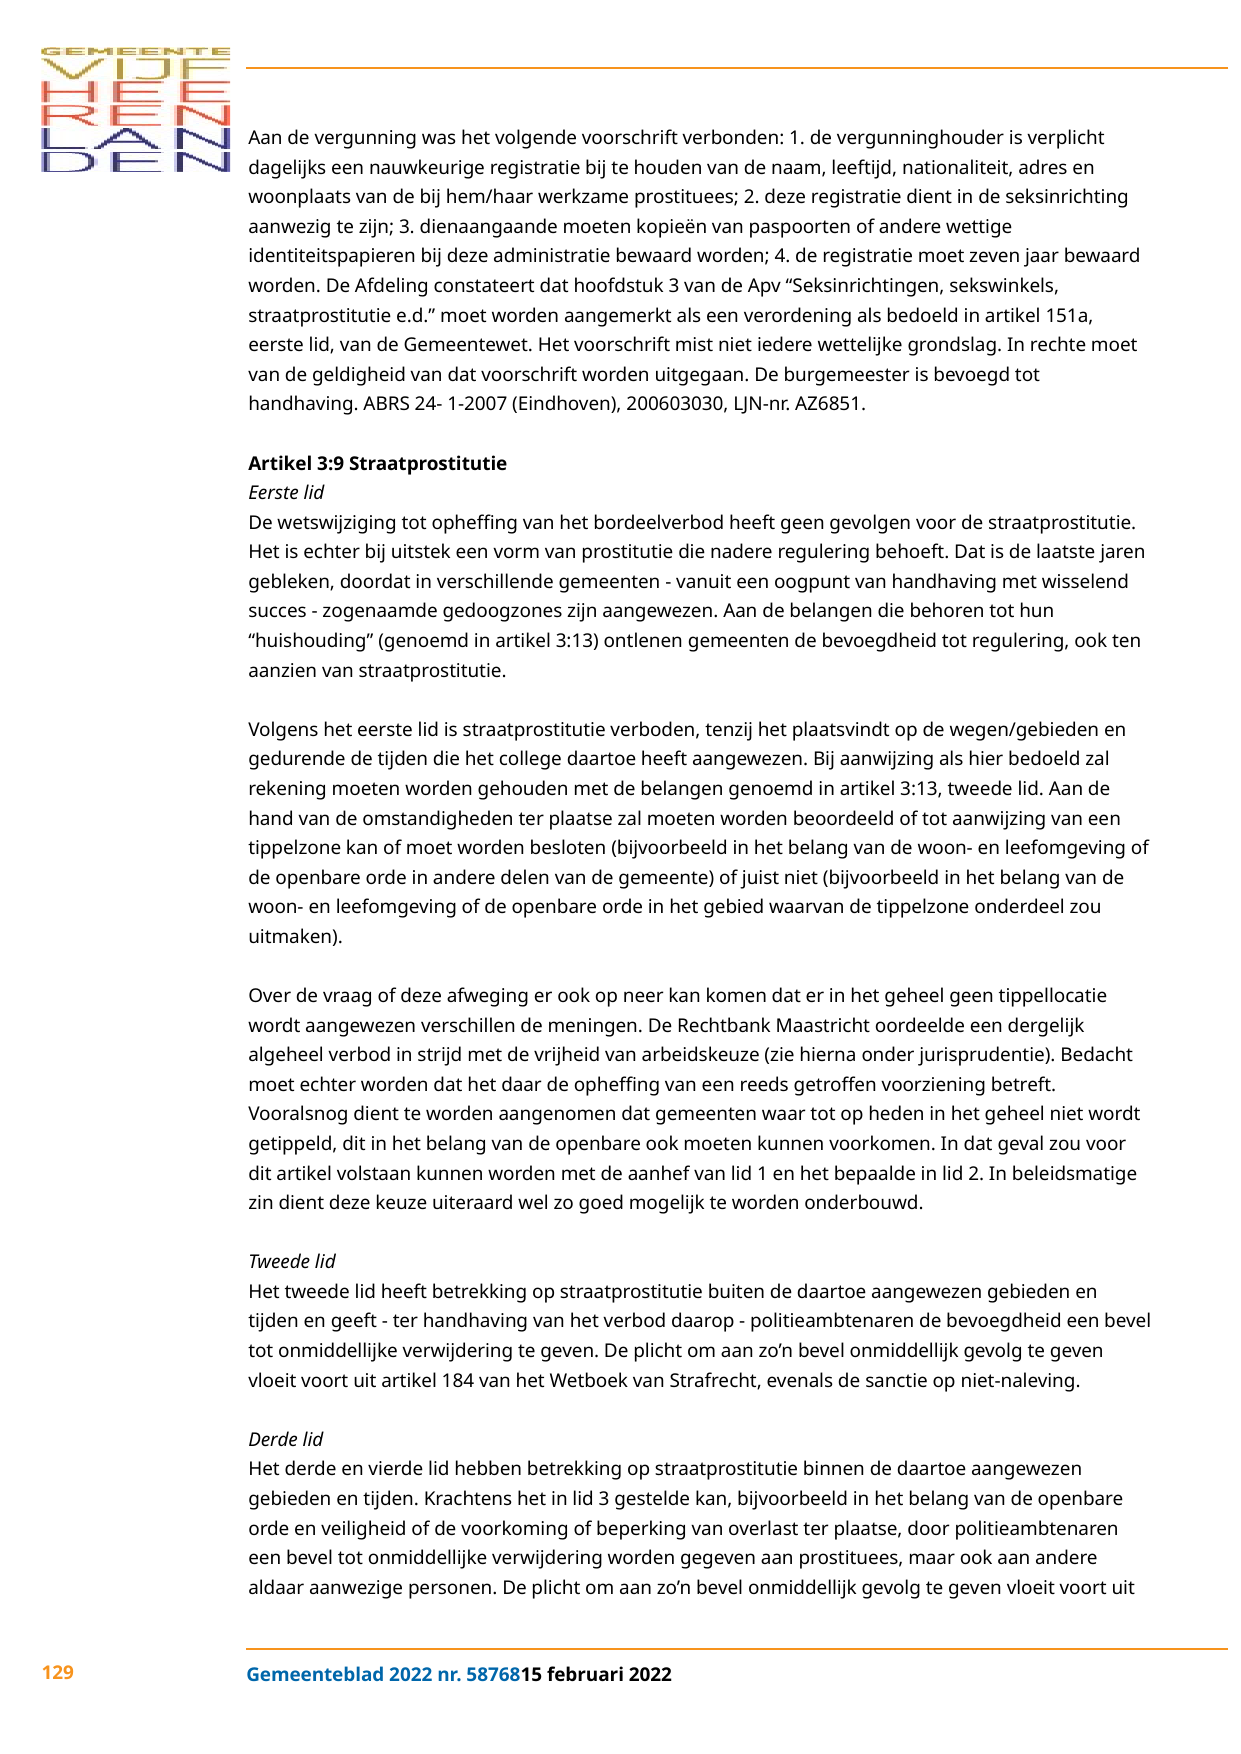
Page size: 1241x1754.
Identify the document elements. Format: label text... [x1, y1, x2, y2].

text Eerste lid [248, 479, 1152, 505]
text Het derde en vierde lid hebben betrekking op straatprostitutie binnen de daartoe aangewezen gebieden en tijden. Krachtens het in lid 3 gestelde kan, bijvoorbeeld in het belang van de openbare orde en veiligheid of de voorkoming of beperking van overlast ter plaatse, door politieambtenaren een bevel tot onmiddellijke verwijdering worden gegeven aan prostituees, maar ook aan andere aldaar aanwezige personen. De plicht om aan zo’n bevel onmiddellijk gevolg te geven vloeit voort uit [248, 1456, 1152, 1600]
picture [41, 47, 231, 172]
text Over de vraag of deze afweging er ook op neer kan komen dat er in het geheel geen tippellocatie wordt aangewezen verschillen de meningen. De Rechtbank Maastricht oordeelde een dergelijk algeheel verbod in strijd met de vrijheid van arbeidskeuze (zie hierna onder jurisprudentie). Bedacht moet echter worden dat het daar de opheffing van een reeds getroffen voorziening betreft. Vooralsnog dient te worden aangenomen dat gemeenten waar tot op heden in het geheel niet wordt getippeld, dit in het belang van de openbare ook moeten kunnen voorkomen. In dat geval zou voor dit artikel volstaan kunnen worden met de aanhef van lid 1 en het bepaalde in lid 2. In beleidsmatige zin dient deze keuze uiteraard wel zo goed mogelijk te worden onderbouwd. [248, 982, 1152, 1215]
text Aan de vergunning was het volgende voorschrift verbonden: 1. de vergunninghouder is verplicht dagelijks een nauwkeurige registratie bij te houden van de naam, leeftijd, nationaliteit, adres en woonplaats van de bij hem/haar werkzame prostituees; 2. deze registratie dient in de seksinrichting aanwezig te zijn; 3. dienaangaande moeten kopieën van paspoorten of andere wettige identiteitspapieren bij deze administratie bewaard worden; 4. de registratie moet zeven jaar bewaard worden. De Afdeling constateert dat hoofdstuk 3 van de Apv “Seksinrichtingen, sekswinkels, straatprostitutie e.d.” moet worden aangemerkt als een verordening als bedoeld in artikel 151a, eerste lid, van de Gemeentewet. Het voorschrift mist niet iedere wettelijke grondslag. In rechte moet van de geldigheid van dat voorschrift worden uitgegaan. De burgemeester is bevoegd tot handhaving. ABRS 24- 1-2007 (Eindhoven), 200603030, LJN-nr. AZ6851. [248, 124, 1152, 416]
text Volgens het eerste lid is straatprostitutie verboden, tenzij het plaatsvindt op de wegen/gebieden en gedurende de tijden die het college daartoe heeft aangewezen. Bij aanwijzing als hier bedoeld zal rekening moeten worden gehouden met de belangen genoemd in artikel 3:13, tweede lid. Aan de hand van de omstandigheden ter plaatse zal moeten worden beoordeeld of tot aanwijzing van een tippelzone kan of moet worden besloten (bijvoorbeeld in het belang van de woon- en leefomgeving of de openbare orde in andere delen van de gemeente) of juist niet (bijvoorbeeld in het belang van de woon- en leefomgeving of de openbare orde in het gebied waarvan de tippelzone onderdeel zou uitmaken). [248, 716, 1152, 949]
text Het tweede lid heeft betrekking op straatprostitutie buiten de daartoe aangewezen gebieden en tijden en geeft - ter handhaving van het verbod daarop - politieambtenaren de bevoegdheid een bevel tot onmiddellijke verwijdering te geven. De plicht om aan zo’n bevel onmiddellijk gevolg te geven vloeit voort uit artikel 184 van het Wetboek van Strafrecht, evenals de sanctie op niet-naleving. [248, 1278, 1152, 1393]
text Derde lid [248, 1426, 1152, 1452]
text De wetswijziging tot opheffing van het bordeelverbod heeft geen gevolgen voor de straatprostitutie. Het is echter bij uitstek een vorm van prostitutie die nadere regulering behoeft. Dat is de laatste jaren gebleken, doordat in verschillende gemeenten - vanuit een oogpunt van handhaving met wisselend succes - zogenaamde gedoogzones zijn aangewezen. Aan de belangen die behoren tot hun “huishouding” (genoemd in artikel 3:13) ontlenen gemeenten de bevoegdheid tot regulering, ook ten aanzien van straatprostitutie. [248, 509, 1152, 683]
text Tweede lid [248, 1248, 1152, 1274]
text Artikel 3:9 Straatprostitutie [248, 450, 1152, 476]
